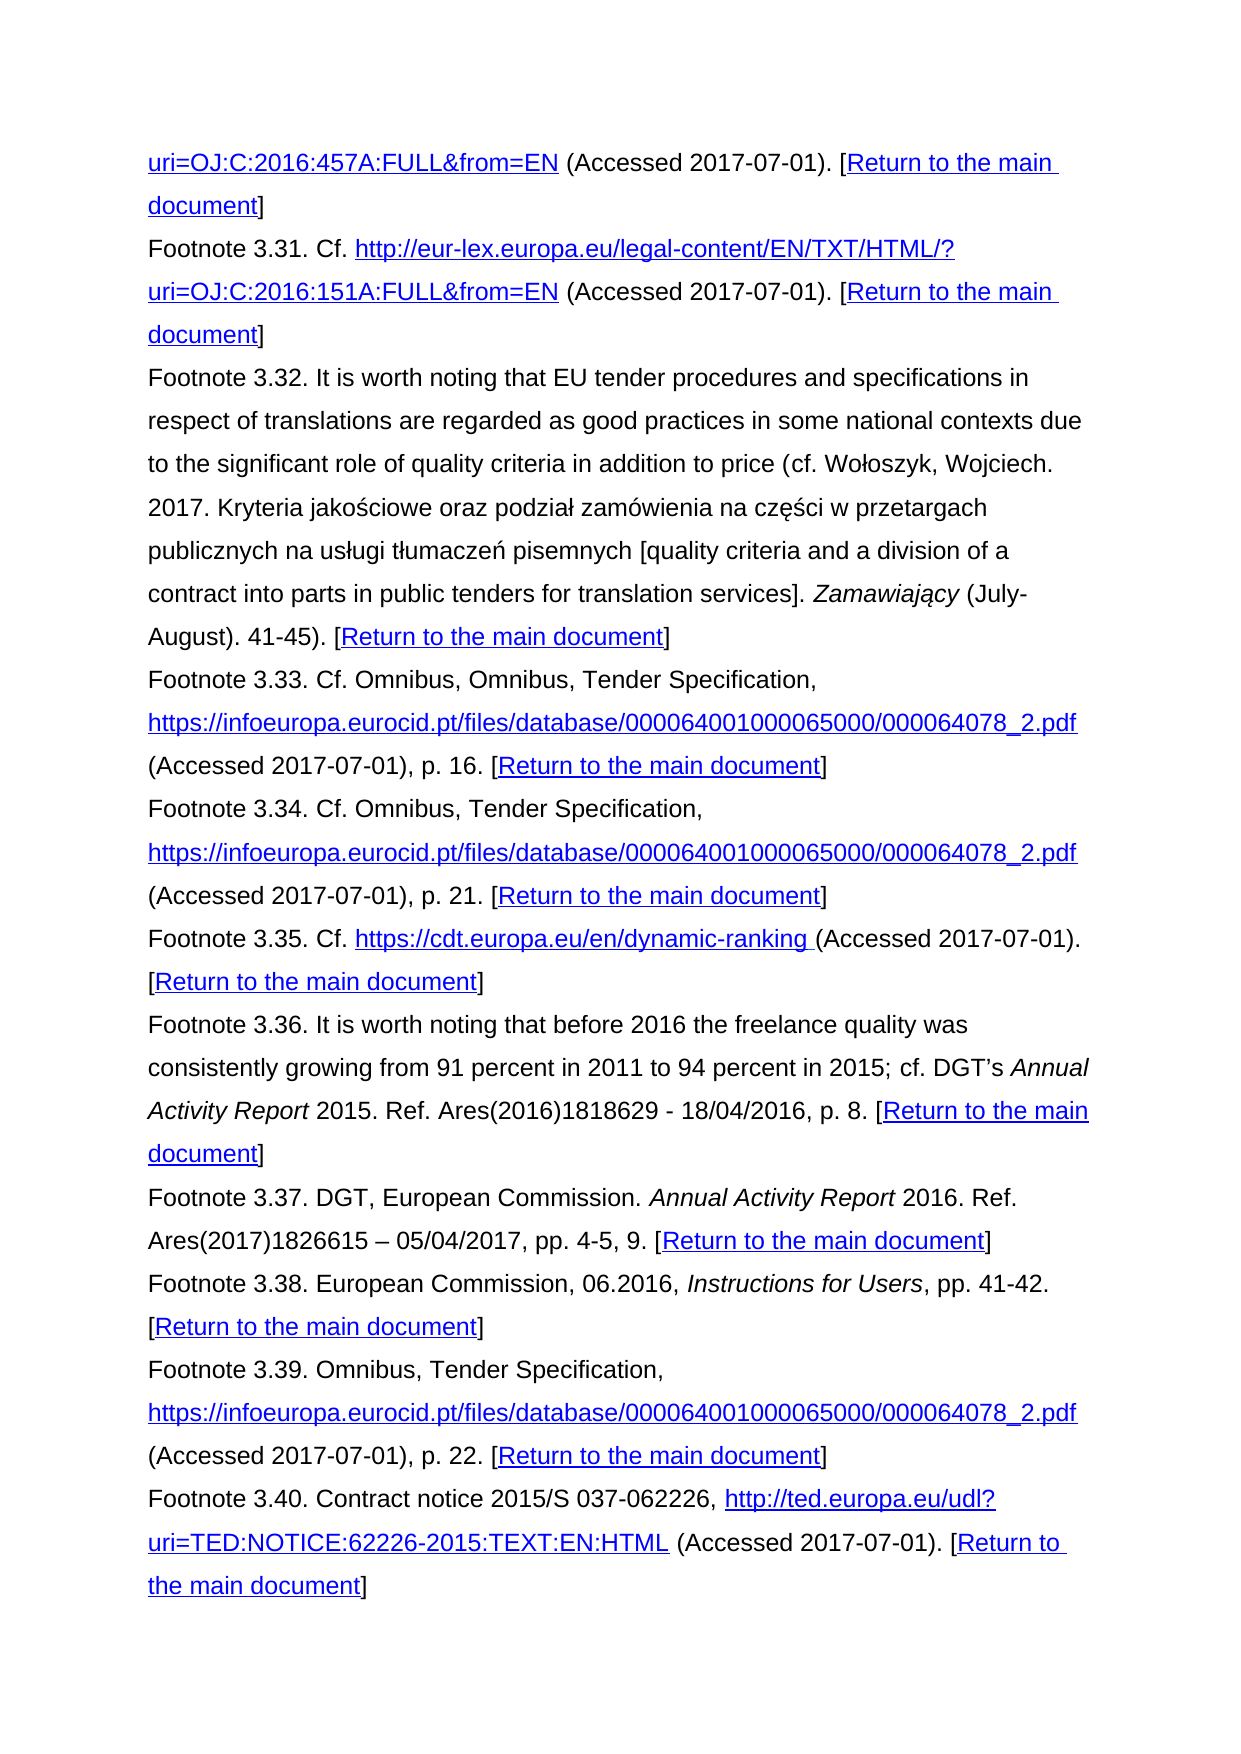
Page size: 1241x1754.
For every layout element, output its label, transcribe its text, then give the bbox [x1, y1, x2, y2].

text Footnote 3.32. It is worth noting that EU tender procedures and specifications in respect of translations are regarded as good practices in some national contexts due to the significant role of quality criteria in addition to price (cf. Wołoszyk, Wojciech. 2017. Kryteria jakościowe oraz podział zamówienia na części w przetargach publicznych na usługi tłumaczeń pisemnych [quality criteria and a division of a contract into parts in public tenders for translation services]. Zamawiający (July-August). 41-45). [Return to the main document] [148, 363, 1093, 651]
text Footnote 3.35. Cf. https://cdt.europa.eu/en/dynamic-ranking (Accessed 2017-07-01). [Return to the main document] [148, 924, 1093, 996]
text Footnote 3.36. It is worth noting that before 2016 the freelance quality was consistently growing from 91 percent in 2011 to 94 percent in 2015; cf. DGT’s Annual Activity Report 2015. Ref. Ares(2016)1818629 - 18/04/2016, p. 8. [Return to the main document] [148, 1010, 1093, 1168]
text uri=OJ:C:2016:457A:FULL&from=EN (Accessed 2017-07-01). [Return to the main document] [148, 148, 1093, 219]
text Footnote 3.34. Cf. Omnibus, Tender Specification, https://infoeuropa.eurocid.pt/files/database/000064001000065000/000064078_2.pdf (Accessed 2017-07-01), p. 21. [Return to the main document] [148, 794, 1093, 909]
text Footnote 3.38. European Commission, 06.2016, Instructions for Users, pp. 41-42. [Return to the main document] [148, 1269, 1093, 1341]
text Footnote 3.37. DGT, European Commission. Annual Activity Report 2016. Ref. Ares(2017)1826615 – 05/04/2017, pp. 4-5, 9. [Return to the main document] [148, 1183, 1093, 1254]
text Footnote 3.33. Cf. Omnibus, Omnibus, Tender Specification, https://infoeuropa.eurocid.pt/files/database/000064001000065000/000064078_2.pdf (Accessed 2017-07-01), p. 16. [Return to the main document] [148, 665, 1093, 780]
text Footnote 3.39. Omnibus, Tender Specification, https://infoeuropa.eurocid.pt/files/database/000064001000065000/000064078_2.pdf (Accessed 2017-07-01), p. 22. [Return to the main document] [148, 1355, 1093, 1470]
text Footnote 3.31. Cf. http://eur-lex.europa.eu/legal-content/EN/TXT/HTML/?uri=OJ:C:2016:151A:FULL&from=EN (Accessed 2017-07-01). [Return to the main document] [148, 234, 1093, 349]
text Footnote 3.40. Contract notice 2015/S 037-062226, http://ted.europa.eu/udl?uri=TED:NOTICE:62226-2015:TEXT:EN:HTML (Accessed 2017-07-01). [Return to the main document] [148, 1484, 1093, 1599]
